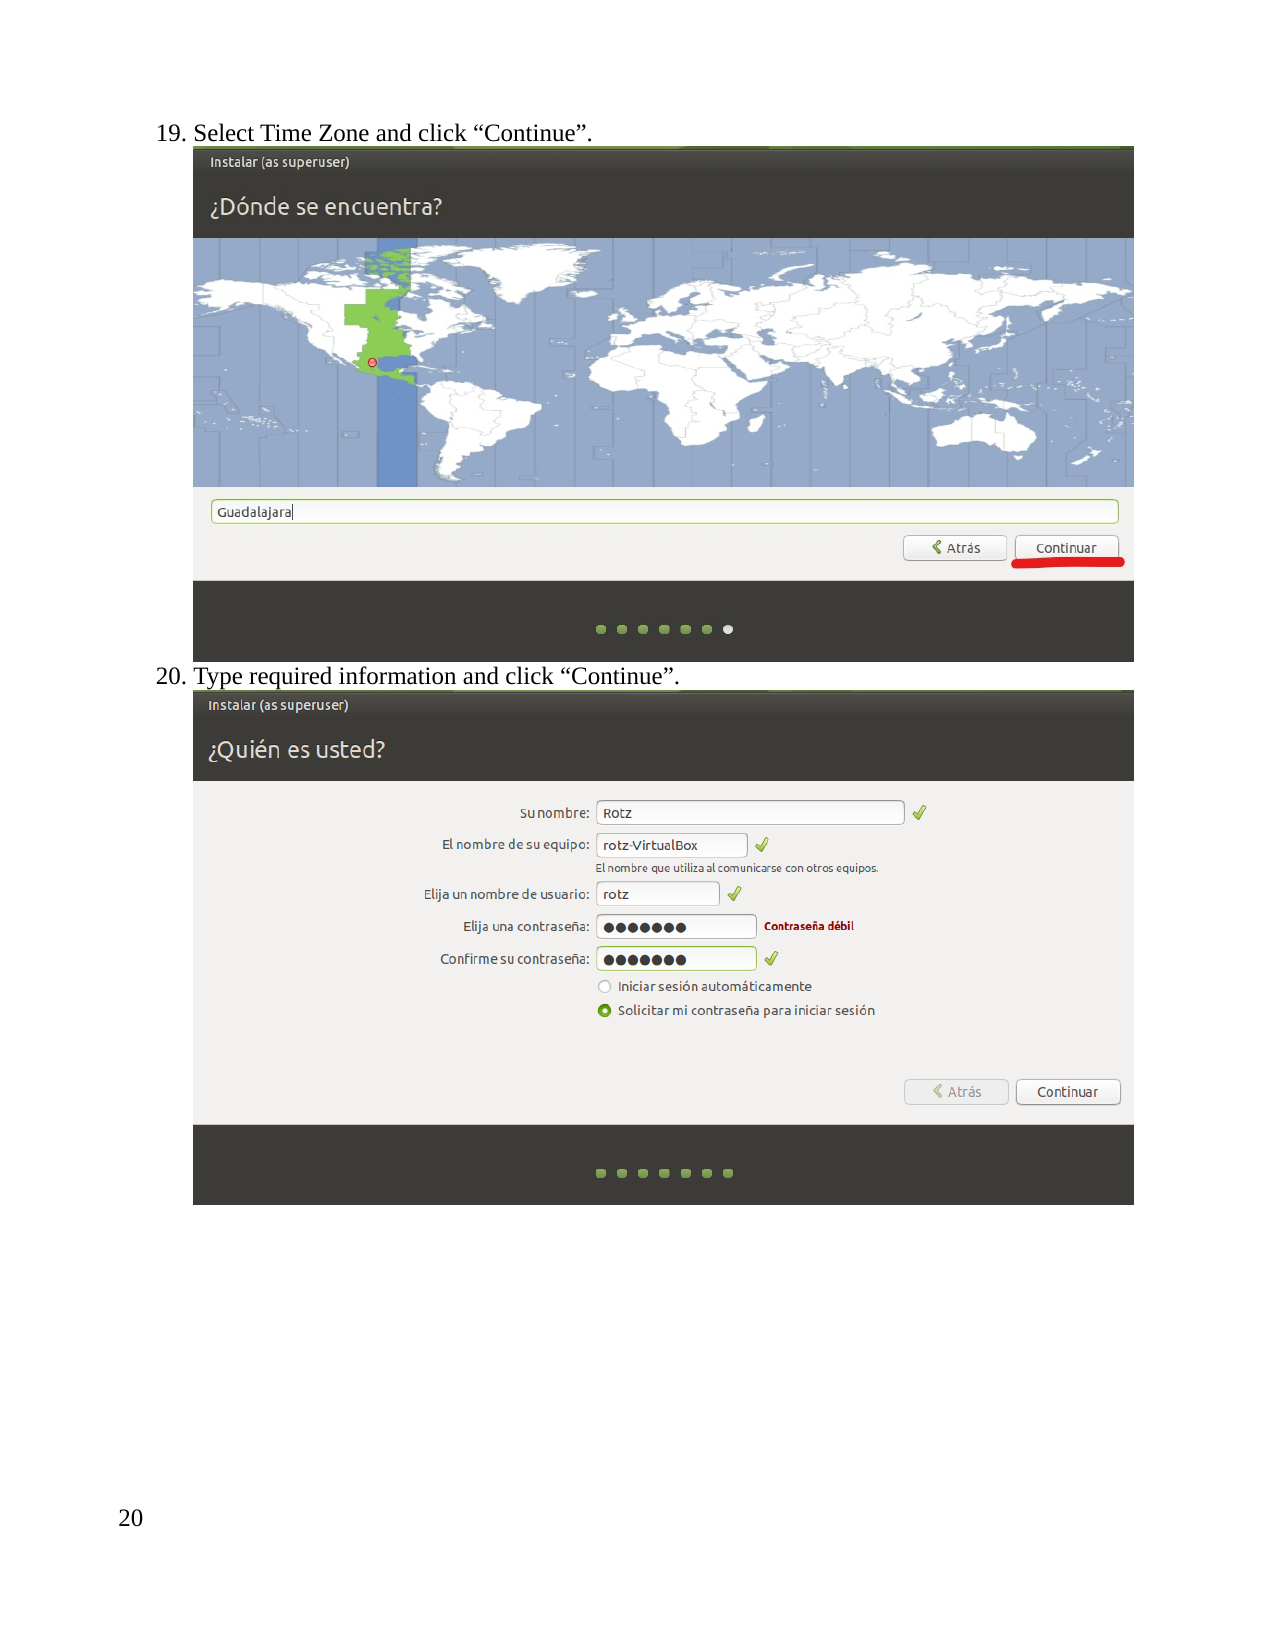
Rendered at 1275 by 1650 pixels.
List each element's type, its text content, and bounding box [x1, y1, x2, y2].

list Type required information and click “Continue”. [156, 661, 1157, 690]
list Select Time Zone and click “Continue”. [156, 118, 1157, 146]
picture [193, 146, 1134, 662]
picture [193, 690, 1134, 1205]
